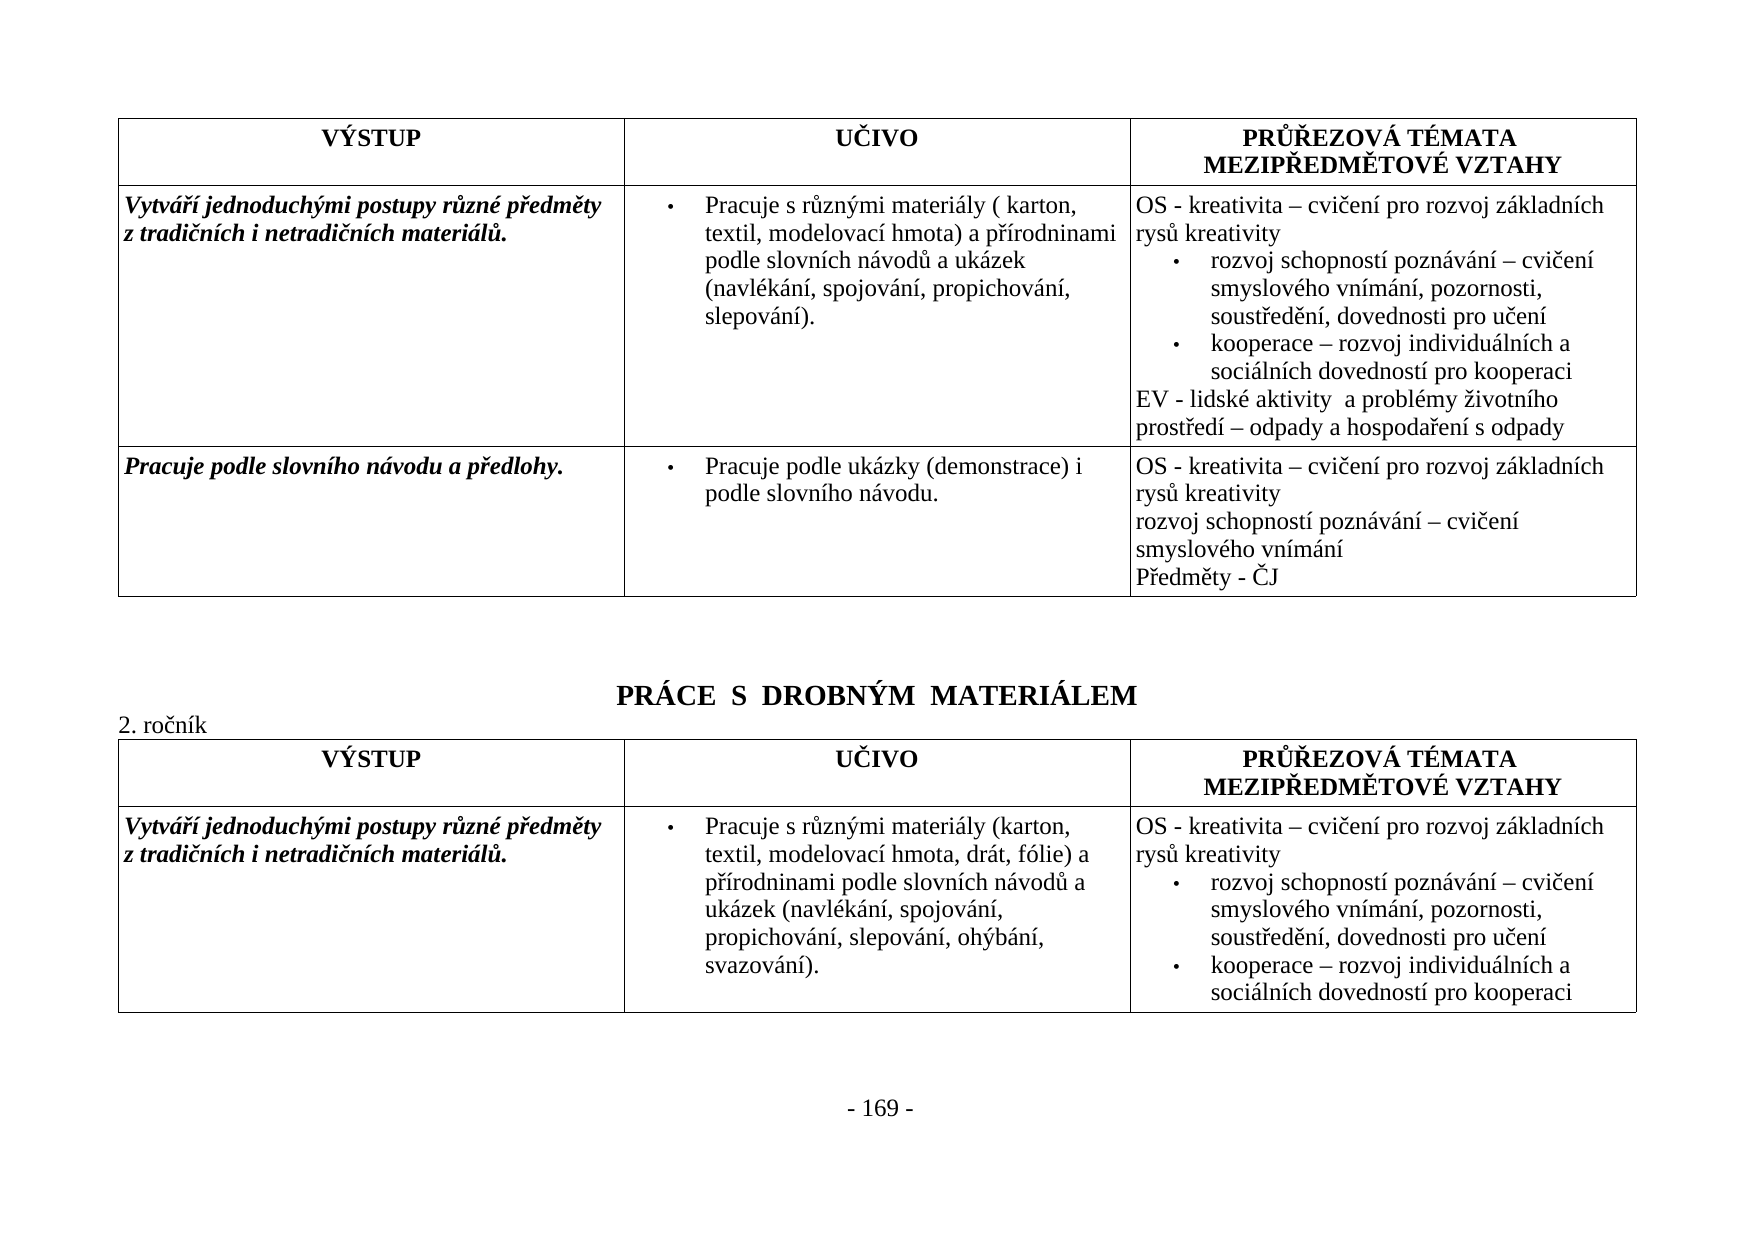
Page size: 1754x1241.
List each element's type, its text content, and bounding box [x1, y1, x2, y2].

table_header UČIVO [625, 740, 1130, 806]
table_header VÝSTUP [119, 740, 624, 806]
text 2. ročník [118, 712, 1636, 739]
table_cell Pracuje s různými materiály (karton, textil, modelovací hmota, drát, fólie) a přírodninami podle slovních návodů a ukázek (navlékání, spojování, propichování, slepování, ohýbání, svazování). [625, 807, 1130, 1012]
table_cell Pracuje podle ukázky (demonstrace) i podle slovního návodu. [625, 447, 1130, 596]
text PRÁCE S DROBNÝM MATERIÁLEM [118, 679, 1636, 712]
table_cell OS - kreativita – cvičení pro rozvoj základních rysů kreativity rozvoj schopností poznávání – cvičení smyslového vnímání Předměty - ČJ [1131, 447, 1636, 596]
table_header VÝSTUP [119, 119, 624, 185]
table_header PRŮŘEZOVÁ TÉMATA MEZIPŘEDMĚTOVÉ VZTAHY [1131, 119, 1636, 185]
table_cell Vytváří jednoduchými postupy různé předměty z tradičních i netradičních materiálů. [119, 186, 624, 446]
table_header UČIVO [625, 119, 1130, 185]
table_cell OS - kreativita – cvičení pro rozvoj základních rysů kreativity rozvoj schopností poznávání – cvičení smyslového vnímání, pozornosti, soustředění, dovednosti pro učení kooperace – rozvoj individuálních a sociálních dovedností pro kooperaci EV - lidské aktivity a problémy životního prostředí – odpady a hospodaření s odpady [1131, 186, 1636, 446]
table_header PRŮŘEZOVÁ TÉMATA MEZIPŘEDMĚTOVÉ VZTAHY [1131, 740, 1636, 806]
table_cell Vytváří jednoduchými postupy různé předměty z tradičních i netradičních materiálů. [119, 807, 624, 1012]
table_cell OS - kreativita – cvičení pro rozvoj základních rysů kreativity rozvoj schopností poznávání – cvičení smyslového vnímání, pozornosti, soustředění, dovednosti pro učení kooperace – rozvoj individuálních a sociálních dovedností pro kooperaci [1131, 807, 1636, 1012]
table_cell Pracuje s různými materiály ( karton, textil, modelovací hmota) a přírodninami podle slovních návodů a ukázek (navlékání, spojování, propichování, slepování). [625, 186, 1130, 446]
table_cell Pracuje podle slovního návodu a předlohy. [119, 447, 624, 596]
